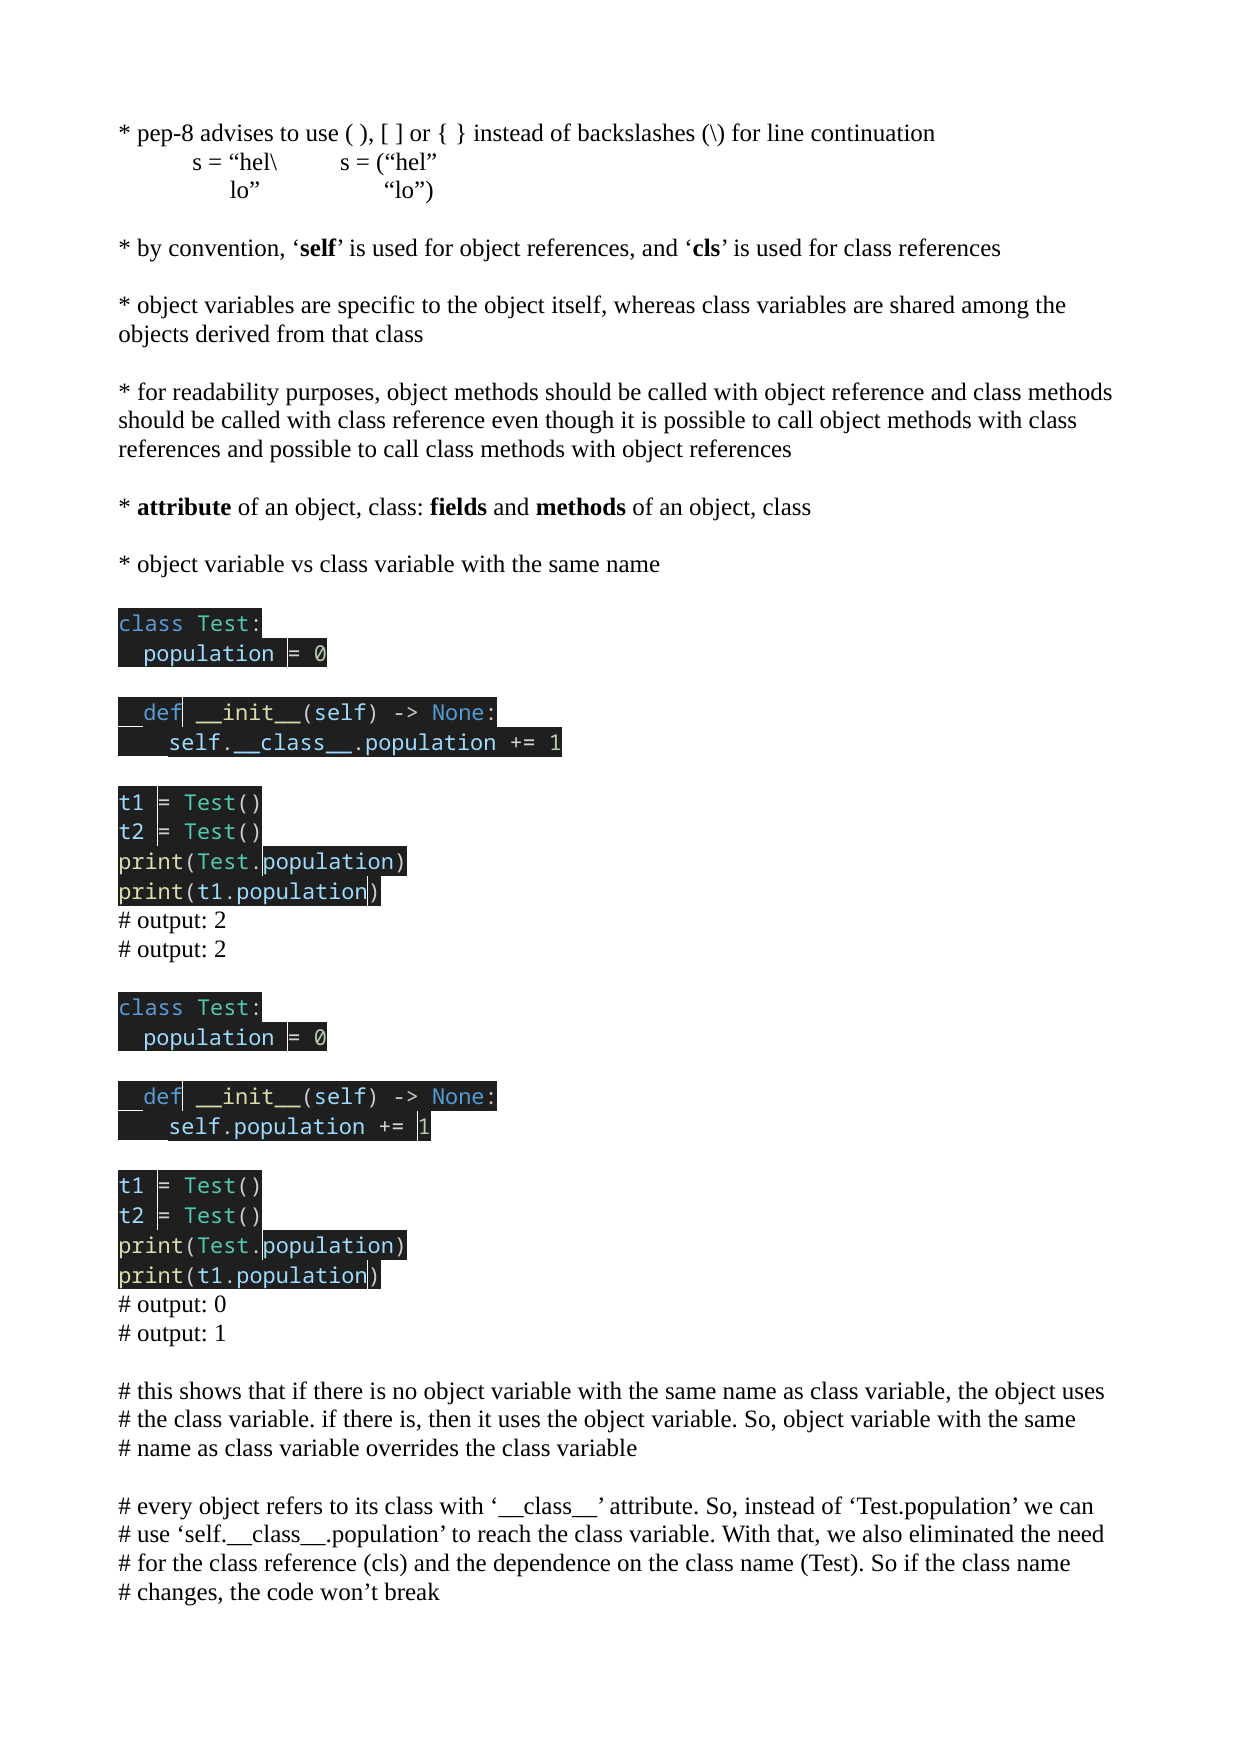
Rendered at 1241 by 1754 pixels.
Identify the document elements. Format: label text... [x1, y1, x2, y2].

text def __init__(self) -> None: [118, 697, 1122, 727]
text # this shows that if there is no object variable with the same name as class variable, the object uses # the class variable. if there is, then it uses the object variable. So, object variable with the same [118, 1376, 1122, 1433]
text # name as class variable overrides the class variable [118, 1433, 1122, 1462]
text s = “hel\ s = (“hel” [118, 147, 1122, 176]
text # output: 0 [118, 1289, 1122, 1318]
text * object variable vs class variable with the same name [118, 549, 1122, 578]
text # every object refers to its class with ‘__class__’ attribute. So, instead of ‘Test.population’ we can [118, 1491, 1122, 1519]
text * for readability purposes, object methods should be called with object reference and class methods should be called with class reference even though it is possible to call object methods with class references and possible to call class methods with object references [118, 377, 1122, 463]
text print(t1.population) [118, 1260, 1122, 1289]
text population = 0 [118, 1022, 1122, 1051]
text # output: 1 [118, 1318, 1122, 1347]
text population = 0 [118, 638, 1122, 667]
text print(Test.population) [118, 846, 1122, 876]
text t2 = Test() [118, 1200, 1122, 1230]
text # changes, the code won’t break [118, 1577, 1122, 1606]
text * by convention, ‘self’ is used for object references, and ‘cls’ is used for class references [118, 233, 1122, 262]
text self.__class__.population += 1 [118, 727, 1122, 757]
text * attribute of an object, class: fields and methods of an object, class [118, 492, 1122, 521]
text * pep-8 advises to use ( ), [ ] or { } instead of backslashes (\) for line continuation [118, 118, 1122, 147]
text class Test: [118, 608, 1122, 638]
text # use ‘self.__class__.population’ to reach the class variable. With that, we also eliminated the need # for the class reference (cls) and the dependence on the class name (Test). So if the class name [118, 1519, 1122, 1577]
text t2 = Test() [118, 816, 1122, 846]
text lo” “lo”) [118, 176, 1122, 204]
text t1 = Test() [118, 786, 1122, 816]
text * object variables are specific to the object itself, whereas class variables are shared among the objects derived from that class [118, 291, 1122, 348]
text t1 = Test() [118, 1170, 1122, 1200]
text print(t1.population) [118, 876, 1122, 906]
text class Test: [118, 992, 1122, 1022]
text def __init__(self) -> None: [118, 1081, 1122, 1111]
text # output: 2 [118, 934, 1122, 963]
text print(Test.population) [118, 1230, 1122, 1260]
text # output: 2 [118, 906, 1122, 934]
text self.population += 1 [118, 1111, 1122, 1141]
